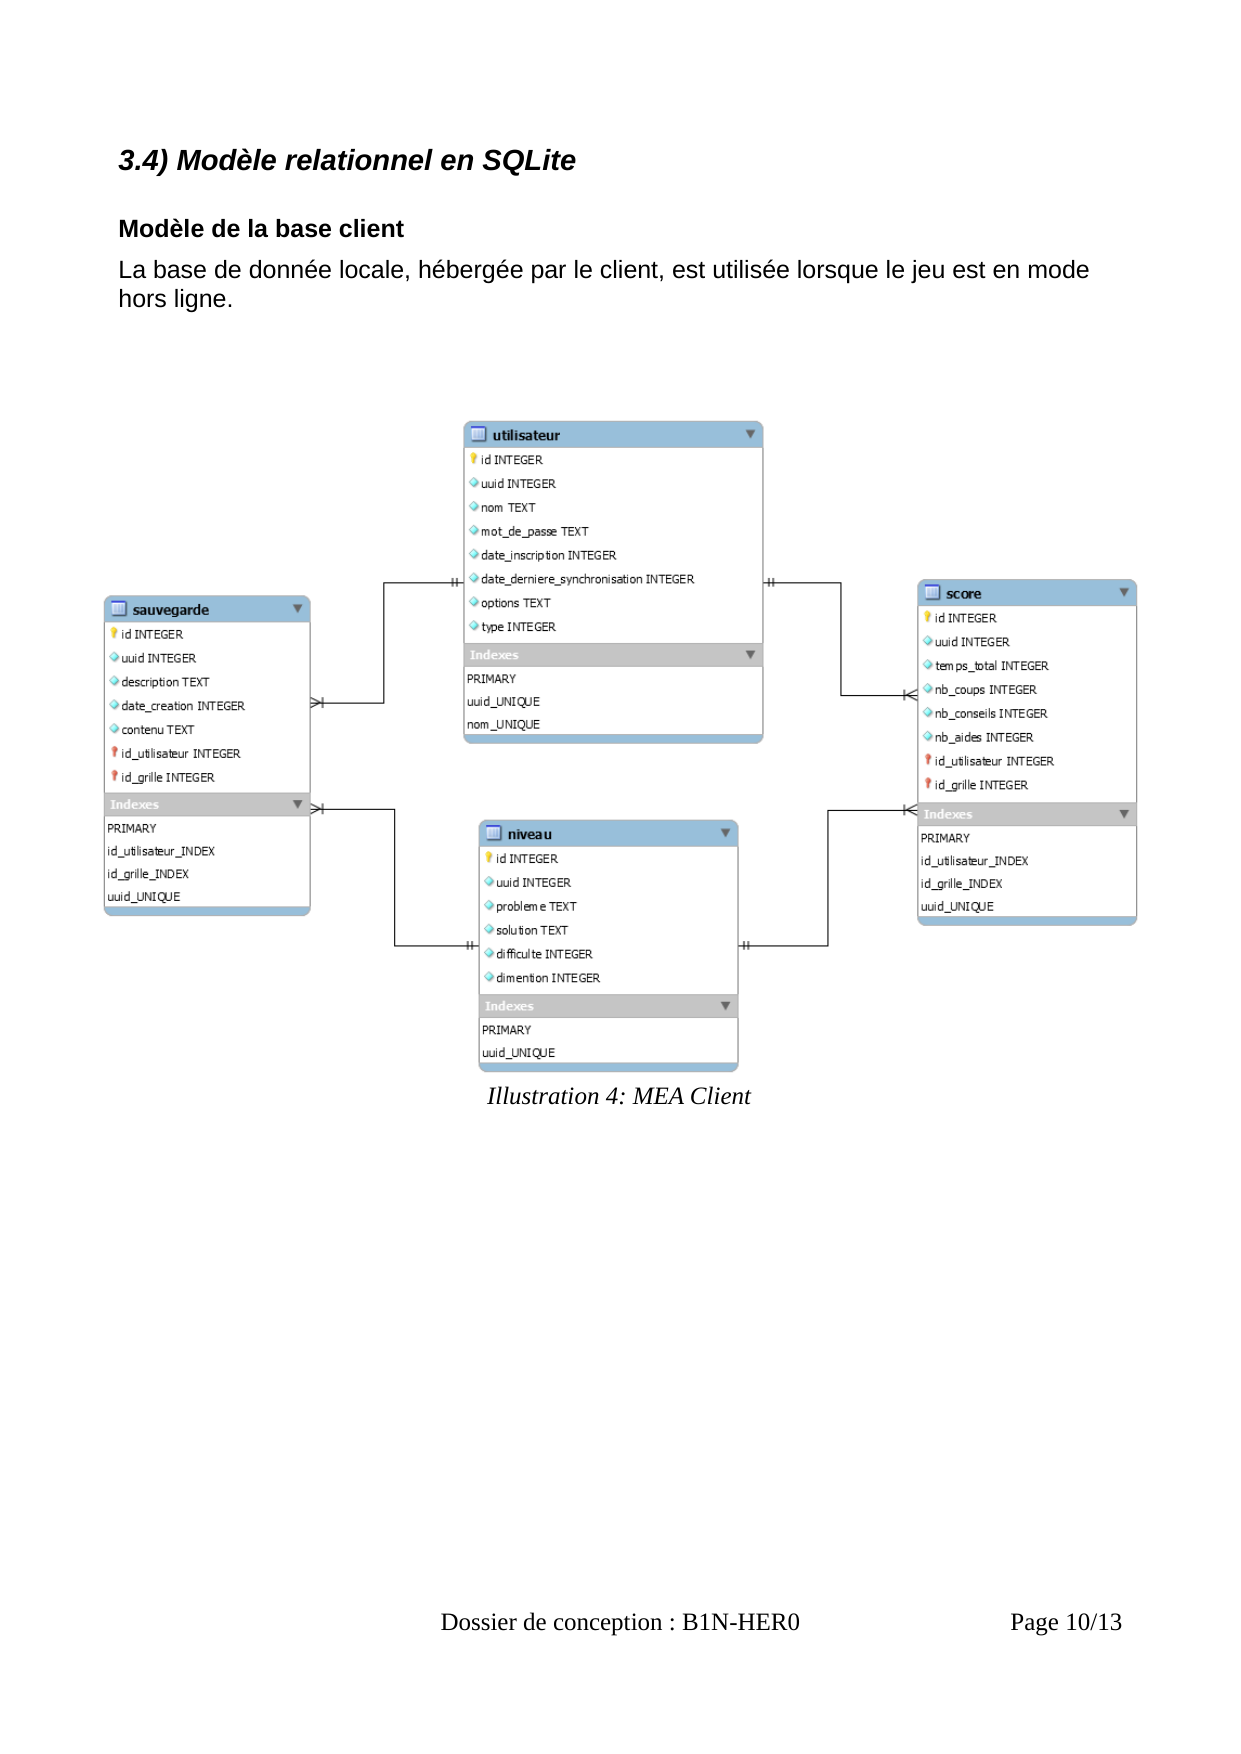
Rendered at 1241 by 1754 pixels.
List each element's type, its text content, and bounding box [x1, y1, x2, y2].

picture [93, 410, 1147, 1082]
subtitle 3.4) Modèle relationnel en SQLite [118, 143, 1122, 177]
text Illustration 4: MEA Client [93, 1082, 1147, 1110]
text La base de donnée locale, hébergée par le client, est utilisée lorsque le jeu est en mode hors ligne. [118, 255, 1122, 313]
subtitle Modèle de la base client [118, 214, 1122, 243]
